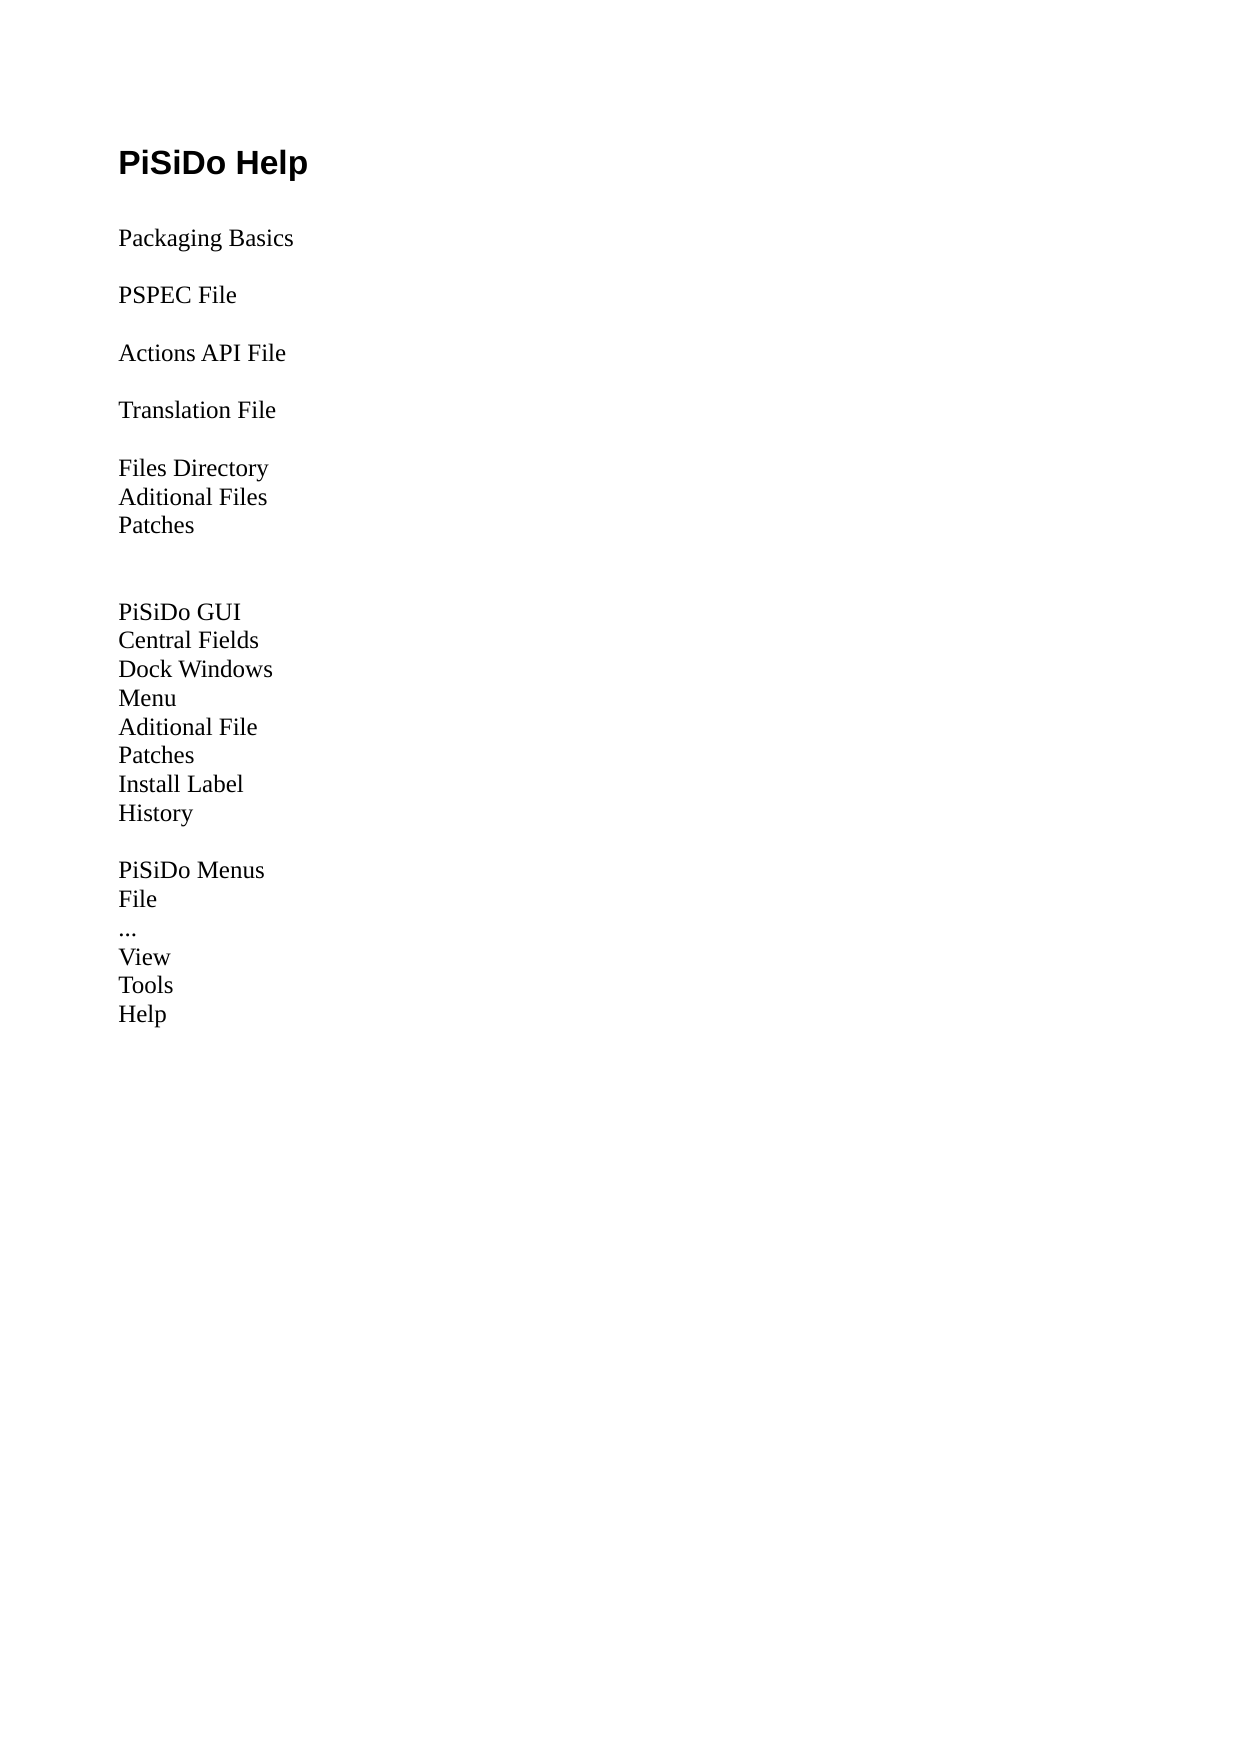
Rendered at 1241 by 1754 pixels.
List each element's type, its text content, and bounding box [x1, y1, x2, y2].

subtitle PiSiDo Help [118, 143, 1122, 182]
text Aditional Files [118, 482, 1122, 511]
text Help [118, 999, 1122, 1028]
text Actions API File [118, 338, 1122, 367]
text History [118, 798, 1122, 827]
text Central Fields [118, 626, 1122, 654]
text View [118, 942, 1122, 971]
text Patches [118, 511, 1122, 539]
text ... [118, 913, 1122, 942]
text Aditional File [118, 712, 1122, 741]
text Patches [118, 741, 1122, 769]
text Translation File [118, 396, 1122, 424]
text Packaging Basics [118, 223, 1122, 252]
text File [118, 884, 1122, 913]
text Install Label [118, 769, 1122, 798]
text Tools [118, 971, 1122, 999]
text PSPEC File [118, 281, 1122, 309]
text PiSiDo GUI [118, 597, 1122, 626]
text Files Directory [118, 453, 1122, 482]
text PiSiDo Menus [118, 856, 1122, 884]
text Menu [118, 683, 1122, 712]
text Dock Windows [118, 654, 1122, 683]
